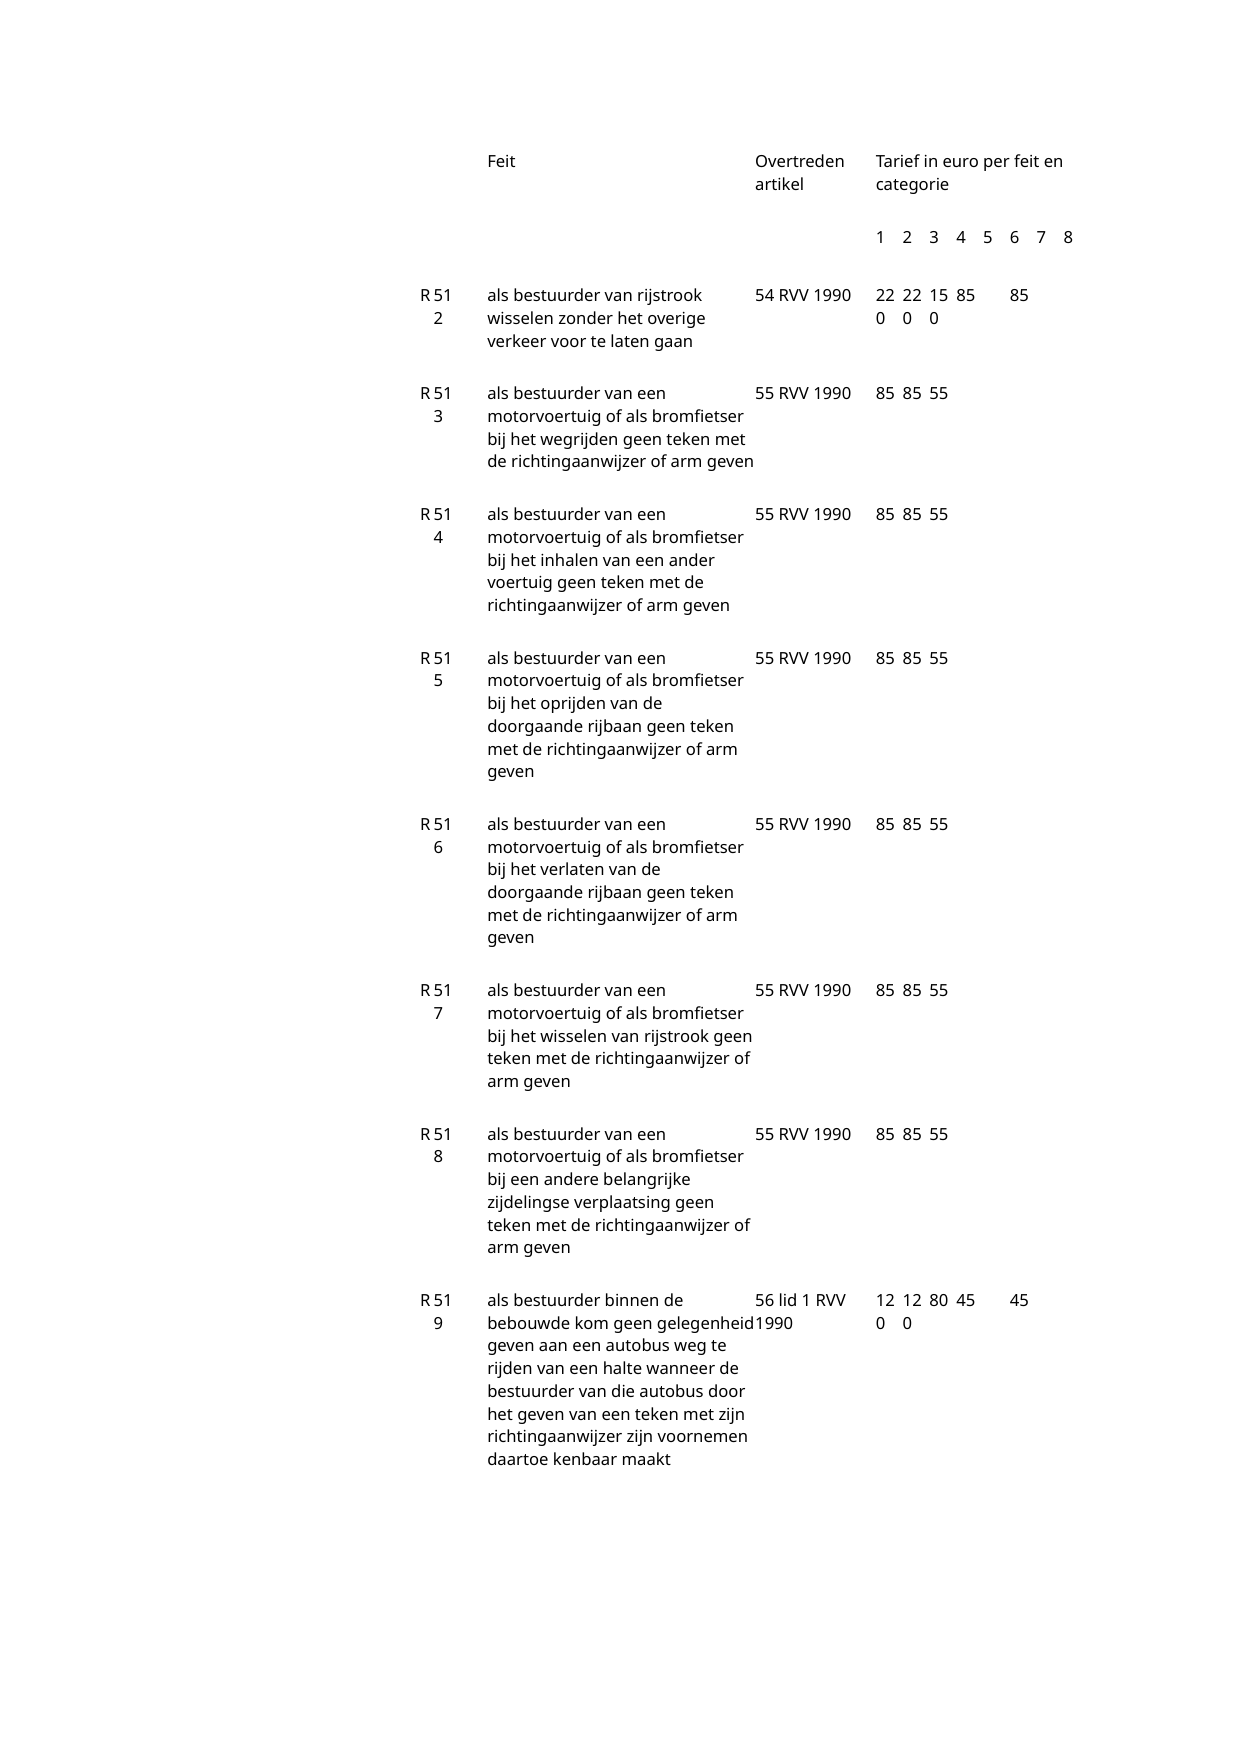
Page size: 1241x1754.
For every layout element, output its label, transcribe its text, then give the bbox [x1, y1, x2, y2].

table_cell 150 [929, 284, 956, 382]
table_header [420, 150, 433, 225]
table_cell R [420, 1289, 433, 1500]
table_header Feit [487, 150, 755, 225]
table_cell [1010, 979, 1036, 1122]
table_cell 3 [929, 225, 956, 284]
table_cell [983, 979, 1009, 1122]
table_cell 515 [433, 646, 460, 813]
table_cell [1010, 503, 1036, 646]
table_cell 519 [433, 1289, 460, 1500]
table_cell [487, 1500, 755, 1559]
table_cell als bestuurder van een motorvoertuig of als bromfietser bij het oprijden van de doorgaande rijbaan geen teken met de richtingaanwijzer of arm geven [487, 646, 755, 813]
table_cell [1063, 646, 1090, 813]
table_cell [1063, 503, 1090, 646]
table_cell [420, 225, 433, 284]
table_cell R [420, 813, 433, 979]
table_cell [983, 1289, 1009, 1500]
table_cell [903, 1500, 929, 1559]
table_cell als bestuurder van een motorvoertuig of als bromfietser bij een andere belangrijke zijdelingse verplaatsing geen teken met de richtingaanwijzer of arm geven [487, 1123, 755, 1289]
table_cell [460, 284, 487, 382]
table_cell [1036, 646, 1063, 813]
table_cell 6 [1010, 225, 1036, 284]
table_cell [460, 503, 487, 646]
table_cell 55 RVV 1990 [755, 503, 876, 646]
table_cell [460, 813, 487, 979]
table_cell 5 [983, 225, 1009, 284]
table_cell [1063, 382, 1090, 503]
table_cell 55 [929, 813, 956, 979]
table_cell [983, 382, 1009, 503]
table_cell [1036, 813, 1063, 979]
table_cell [956, 813, 983, 979]
table_cell [1063, 1289, 1090, 1500]
table_cell 55 RVV 1990 [755, 646, 876, 813]
table_cell [1063, 1500, 1090, 1559]
table_header Tarief in euro per feit en categorie [876, 150, 1090, 225]
table_cell 45 [1010, 1289, 1036, 1500]
table_cell 120 [903, 1289, 929, 1500]
table_cell [983, 646, 1009, 813]
table_cell 85 [876, 382, 902, 503]
table_cell [929, 1500, 956, 1559]
table_cell 55 RVV 1990 [755, 813, 876, 979]
table_cell [1036, 1123, 1063, 1289]
table_cell 85 [876, 503, 902, 646]
table_cell 85 [876, 1123, 902, 1289]
table_cell 55 [929, 1123, 956, 1289]
table_cell 517 [433, 979, 460, 1122]
table_cell [956, 503, 983, 646]
table_cell [755, 225, 876, 284]
table_header [460, 150, 487, 225]
table_cell als bestuurder van een motorvoertuig of als bromfietser bij het verlaten van de doorgaande rijbaan geen teken met de richtingaanwijzer of arm geven [487, 813, 755, 979]
table_cell [1010, 382, 1036, 503]
table_cell als bestuurder van een motorvoertuig of als bromfietser bij het inhalen van een ander voertuig geen teken met de richtingaanwijzer of arm geven [487, 503, 755, 646]
table_cell [460, 1123, 487, 1289]
table_header [433, 150, 460, 225]
table_cell als bestuurder binnen de bebouwde kom geen gelegenheid geven aan een autobus weg te rijden van een halte wanneer de bestuurder van die autobus door het geven van een teken met zijn richtingaanwijzer zijn voornemen daartoe kenbaar maakt [487, 1289, 755, 1500]
table_cell 80 [929, 1289, 956, 1500]
table_cell 55 RVV 1990 [755, 1123, 876, 1289]
table_cell [983, 503, 1009, 646]
table_cell [956, 1123, 983, 1289]
table_cell [460, 1289, 487, 1500]
table_cell 220 [903, 284, 929, 382]
table_cell [1063, 284, 1090, 382]
table_cell [1036, 503, 1063, 646]
table_cell [983, 1123, 1009, 1289]
table_cell 55 RVV 1990 [755, 979, 876, 1122]
table_cell 513 [433, 382, 460, 503]
table_cell 1 [876, 225, 902, 284]
table_cell 4 [956, 225, 983, 284]
table_cell 120 [876, 1289, 902, 1500]
table_cell 55 [929, 503, 956, 646]
table_cell [956, 979, 983, 1122]
table_cell [1010, 1123, 1036, 1289]
table_cell 85 [876, 646, 902, 813]
table_cell [1010, 1500, 1036, 1559]
table_cell R [420, 284, 433, 382]
table_cell 516 [433, 813, 460, 979]
table_cell 54 RVV 1990 [755, 284, 876, 382]
table_cell [1010, 646, 1036, 813]
table_cell R [420, 1123, 433, 1289]
table_cell 55 [929, 646, 956, 813]
table_cell [983, 284, 1009, 382]
table_cell [755, 1500, 876, 1559]
table_header Overtreden artikel [755, 150, 876, 225]
table_cell 85 [903, 1123, 929, 1289]
table_cell [1063, 813, 1090, 979]
table_cell [433, 225, 460, 284]
table_cell 518 [433, 1123, 460, 1289]
table_cell 45 [956, 1289, 983, 1500]
table_cell [1063, 1123, 1090, 1289]
table_cell [956, 1500, 983, 1559]
table_cell [1036, 1500, 1063, 1559]
table_cell [956, 382, 983, 503]
table_cell [1036, 1289, 1063, 1500]
table_cell als bestuurder van een motorvoertuig of als bromfietser bij het wegrijden geen teken met de richtingaanwijzer of arm geven [487, 382, 755, 503]
table_cell [1036, 382, 1063, 503]
table_cell [487, 225, 755, 284]
table_cell 85 [903, 503, 929, 646]
table_cell 220 [876, 284, 902, 382]
table_cell als bestuurder van een motorvoertuig of als bromfietser bij het wisselen van rijstrook geen teken met de richtingaanwijzer of arm geven [487, 979, 755, 1122]
table_cell 512 [433, 284, 460, 382]
table_cell [433, 1500, 460, 1559]
table_cell 85 [903, 813, 929, 979]
table_cell [1010, 813, 1036, 979]
table_cell [460, 1500, 487, 1559]
table_cell 85 [903, 646, 929, 813]
table_cell [1036, 979, 1063, 1122]
table_cell 55 RVV 1990 [755, 382, 876, 503]
table_cell 56 lid 1 RVV 1990 [755, 1289, 876, 1500]
table_cell [460, 646, 487, 813]
table_cell R [420, 503, 433, 646]
table_cell R [420, 979, 433, 1122]
table_cell [1036, 284, 1063, 382]
table_cell 55 [929, 382, 956, 503]
table_cell 514 [433, 503, 460, 646]
table_cell als bestuurder van rijstrook wisselen zonder het overige verkeer voor te laten gaan [487, 284, 755, 382]
table_cell 8 [1063, 225, 1090, 284]
table_cell [460, 225, 487, 284]
table_cell 7 [1036, 225, 1063, 284]
table_cell R [420, 646, 433, 813]
table_cell 2 [903, 225, 929, 284]
table_cell 85 [903, 382, 929, 503]
table_cell [956, 646, 983, 813]
table_cell [876, 1500, 902, 1559]
table_cell R [420, 382, 433, 503]
table_cell [1063, 979, 1090, 1122]
table_cell 85 [876, 979, 902, 1122]
table_cell 85 [903, 979, 929, 1122]
table_cell [983, 1500, 1009, 1559]
table_cell 85 [956, 284, 983, 382]
table_cell 55 [929, 979, 956, 1122]
table_cell [460, 979, 487, 1122]
table_cell 85 [1010, 284, 1036, 382]
table_cell 85 [876, 813, 902, 979]
table_cell [420, 1500, 433, 1559]
table_cell [460, 382, 487, 503]
table_cell [983, 813, 1009, 979]
